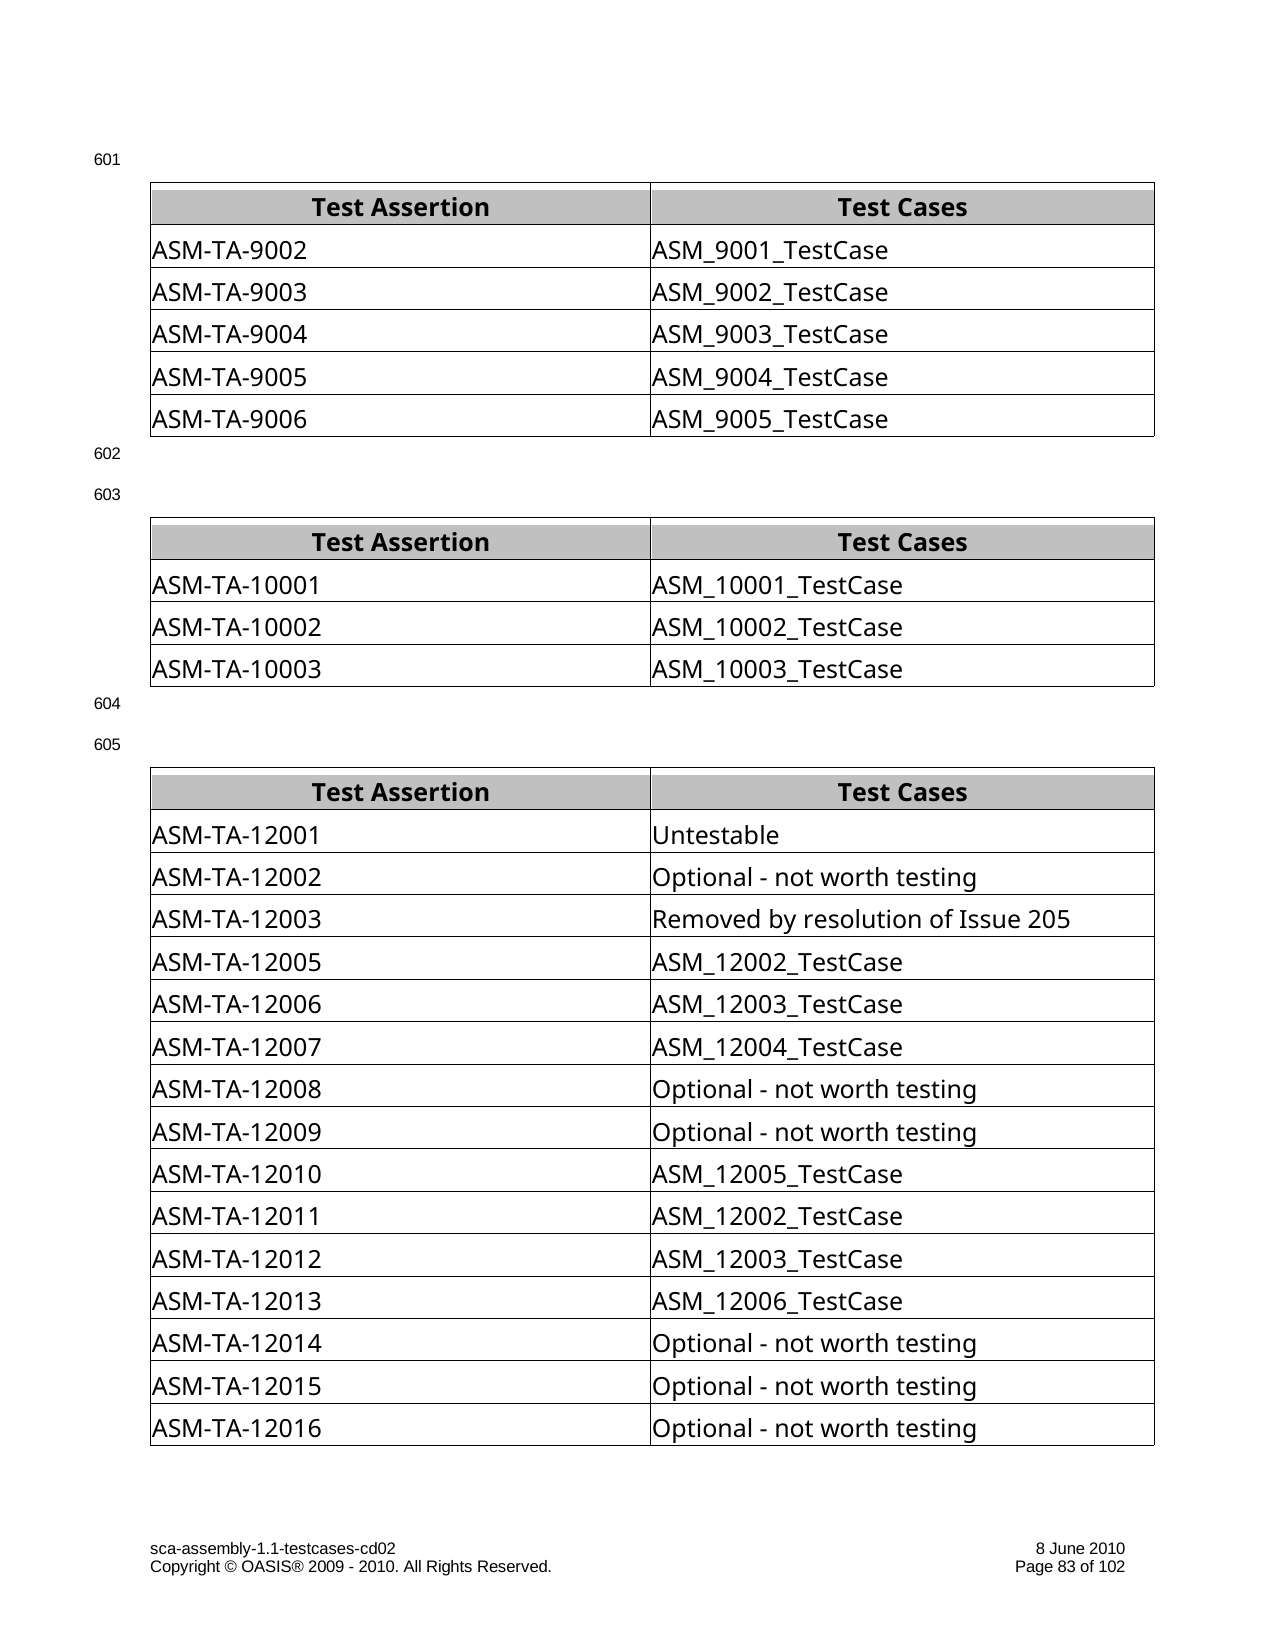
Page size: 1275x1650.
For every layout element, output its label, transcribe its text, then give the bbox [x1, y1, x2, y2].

table_cell ASM_12005_TestCase [651, 1149, 1154, 1191]
table_cell ASM-TA-10002 [151, 602, 650, 644]
table_cell ASM_10001_TestCase [651, 560, 1154, 601]
table_cell ASM_9004_TestCase [651, 352, 1154, 394]
table_cell ASM-TA-12001 [151, 810, 650, 852]
table_cell Optional - not worth testing [651, 1065, 1154, 1106]
table_cell ASM-TA-12007 [151, 1022, 650, 1064]
table_cell ASM-TA-12003 [151, 895, 650, 936]
table_cell Optional - not worth testing [651, 1404, 1154, 1445]
table_header Test Cases [651, 518, 1154, 559]
table_cell ASM-TA-9002 [151, 225, 650, 267]
table_cell ASM_9001_TestCase [651, 225, 1154, 267]
table_header Test Cases [651, 768, 1154, 809]
table_header Test Assertion [151, 518, 650, 559]
table_cell ASM-TA-12016 [151, 1404, 650, 1445]
table_cell ASM-TA-10003 [151, 645, 650, 686]
table_cell ASM_9002_TestCase [651, 268, 1154, 309]
table_cell ASM-TA-12005 [151, 937, 650, 979]
table_cell ASM-TA-12010 [151, 1149, 650, 1191]
table_cell ASM_12006_TestCase [651, 1277, 1154, 1318]
table_cell ASM_9005_TestCase [651, 395, 1154, 436]
table_cell ASM-TA-12006 [151, 980, 650, 1021]
table_header Test Cases [651, 183, 1154, 224]
table_header Test Assertion [151, 183, 650, 224]
table_cell ASM_12003_TestCase [651, 1234, 1154, 1276]
table_cell ASM_12003_TestCase [651, 980, 1154, 1021]
table_cell ASM-TA-9003 [151, 268, 650, 309]
table_cell ASM-TA-12002 [151, 853, 650, 894]
table_cell ASM-TA-10001 [151, 560, 650, 601]
table_cell ASM-TA-12011 [151, 1192, 650, 1233]
table_cell Optional - not worth testing [651, 1319, 1154, 1360]
table_cell ASM_12004_TestCase [651, 1022, 1154, 1064]
table_cell ASM-TA-12009 [151, 1107, 650, 1148]
table_cell ASM-TA-12014 [151, 1319, 650, 1360]
table_cell Untestable [651, 810, 1154, 852]
table_cell ASM-TA-9005 [151, 352, 650, 394]
table_cell ASM_12002_TestCase [651, 937, 1154, 979]
table_cell ASM-TA-12015 [151, 1361, 650, 1403]
table_cell ASM-TA-12013 [151, 1277, 650, 1318]
table_cell ASM-TA-12012 [151, 1234, 650, 1276]
table_cell Optional - not worth testing [651, 1107, 1154, 1148]
table_cell ASM_9003_TestCase [651, 310, 1154, 351]
table_cell ASM_12002_TestCase [651, 1192, 1154, 1233]
table_cell Removed by resolution of Issue 205 [651, 895, 1154, 936]
table_cell ASM-TA-12008 [151, 1065, 650, 1106]
table_cell ASM-TA-9004 [151, 310, 650, 351]
table_cell ASM_10002_TestCase [651, 602, 1154, 644]
table_cell ASM-TA-9006 [151, 395, 650, 436]
table_cell Optional - not worth testing [651, 1361, 1154, 1403]
table_header Test Assertion [151, 768, 650, 809]
table_cell Optional - not worth testing [651, 853, 1154, 894]
table_cell ASM_10003_TestCase [651, 645, 1154, 686]
